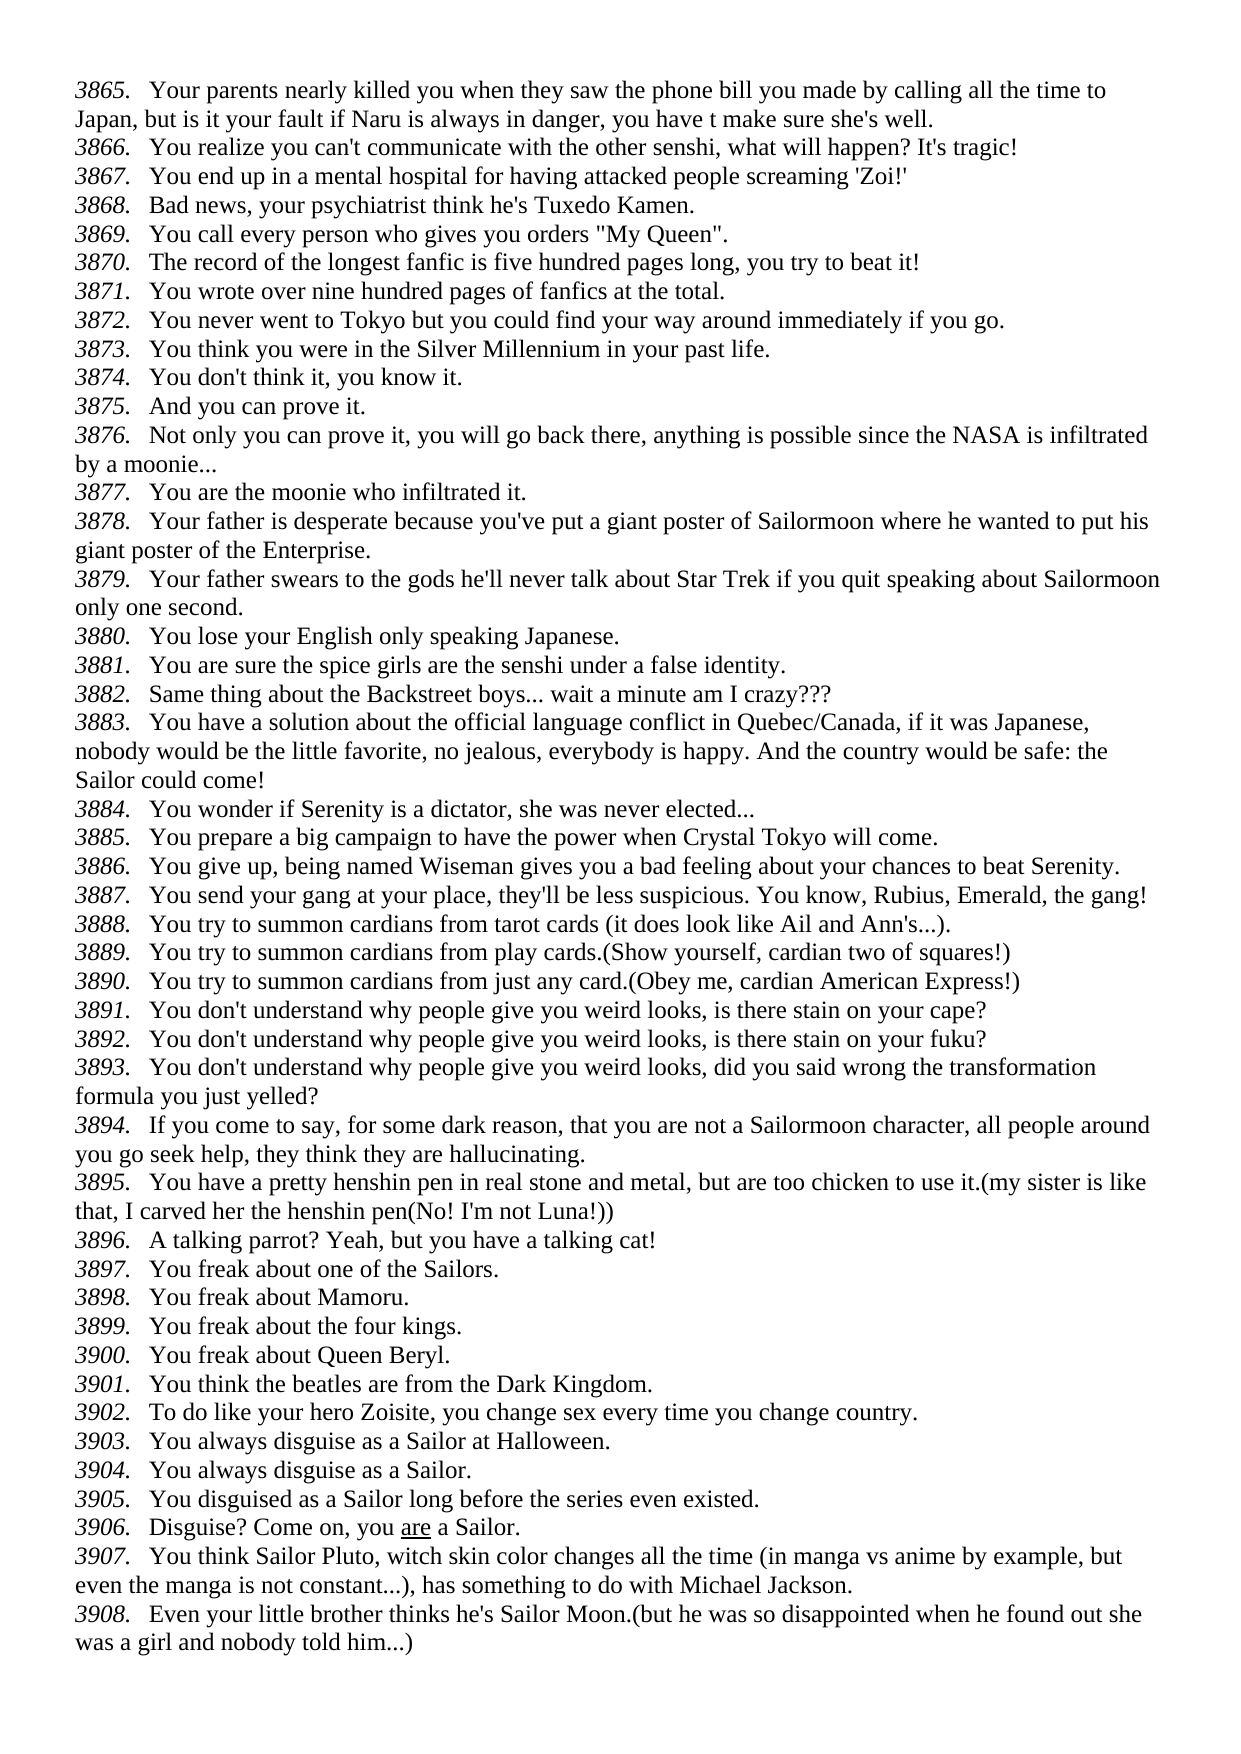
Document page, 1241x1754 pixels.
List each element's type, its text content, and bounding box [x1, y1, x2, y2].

list Your father swears to the gods he'll never talk about Star Trek if you quit speaking about Sailormoon only one second. [75, 564, 1165, 621]
list Bad news, your psychiatrist think he's Tuxedo Kamen. [75, 190, 1165, 219]
list You freak about Mamoru. [75, 1282, 1165, 1311]
list You are the moonie who infiltrated it. [75, 477, 1165, 506]
list If you come to say, for some dark reason, that you are not a Sailormoon character, all people around you go seek help, they think they are hallucinating. [75, 1110, 1165, 1167]
list Your parents nearly killed you when they saw the phone bill you made by calling all the time to Japan, but is it your fault if Naru is always in danger, you have t make sure she's well. [75, 75, 1165, 132]
list You don't understand why people give you weird looks, is there stain on your cape? [75, 995, 1165, 1024]
list You don't understand why people give you weird looks, is there stain on your fuku? [75, 1024, 1165, 1052]
list Disguise? Come on, you are a Sailor. [75, 1512, 1165, 1541]
list Same thing about the Backstreet boys... wait a minute am I crazy??? [75, 679, 1165, 707]
list Even your little brother thinks he's Sailor Moon.(but he was so disappointed when he found out she was a girl and nobody told him...) [75, 1599, 1165, 1656]
list And you can prove it. [75, 391, 1165, 420]
list You give up, being named Wiseman gives you a bad feeling about your chances to beat Serenity. [75, 851, 1165, 880]
list Not only you can prove it, you will go back there, anything is possible since the NASA is infiltrated by a moonie... [75, 420, 1165, 477]
list You end up in a mental hospital for having attacked people screaming 'Zoi!' [75, 161, 1165, 190]
list You have a pretty henshin pen in real stone and metal, but are too chicken to use it.(my sister is like that, I carved her the henshin pen(No! I'm not Luna!)) [75, 1167, 1165, 1225]
list You freak about one of the Sailors. [75, 1254, 1165, 1282]
list You try to summon cardians from just any card.(Obey me, cardian American Express!) [75, 966, 1165, 995]
list You think you were in the Silver Millennium in your past life. [75, 334, 1165, 362]
list To do like your hero Zoisite, you change sex every time you change country. [75, 1397, 1165, 1426]
list Your father is desperate because you've put a giant poster of Sailormoon where he wanted to put his giant poster of the Enterprise. [75, 506, 1165, 564]
list You send your gang at your place, they'll be less suspicious. You know, Rubius, Emerald, the gang! [75, 880, 1165, 909]
list You always disguise as a Sailor at Halloween. [75, 1426, 1165, 1455]
list You think the beatles are from the Dark Kingdom. [75, 1369, 1165, 1397]
list You never went to Tokyo but you could find your way around immediately if you go. [75, 305, 1165, 334]
list You lose your English only speaking Japanese. [75, 621, 1165, 650]
list You prepare a big campaign to have the power when Crystal Tokyo will come. [75, 822, 1165, 851]
list You try to summon cardians from tarot cards (it does look like Ail and Ann's...). [75, 909, 1165, 937]
list You try to summon cardians from play cards.(Show yourself, cardian two of squares!) [75, 937, 1165, 966]
list You don't understand why people give you weird looks, did you said wrong the transformation formula you just yelled? [75, 1052, 1165, 1110]
list The record of the longest fanfic is five hundred pages long, you try to beat it! [75, 247, 1165, 276]
list You freak about the four kings. [75, 1311, 1165, 1340]
list You are sure the spice girls are the senshi under a false identity. [75, 650, 1165, 679]
list You call every person who gives you orders "My Queen". [75, 219, 1165, 247]
list You always disguise as a Sailor. [75, 1455, 1165, 1484]
list You wrote over nine hundred pages of fanfics at the total. [75, 276, 1165, 305]
list You have a solution about the official language conflict in Quebec/Canada, if it was Japanese, nobody would be the little favorite, no jealous, everybody is happy. And the country would be safe: the Sailor could come! [75, 707, 1165, 794]
list A talking parrot? Yeah, but you have a talking cat! [75, 1225, 1165, 1254]
list You think Sailor Pluto, witch skin color changes all the time (in manga vs anime by example, but even the manga is not constant...), has something to do with Michael Jackson. [75, 1541, 1165, 1599]
list You don't think it, you know it. [75, 362, 1165, 391]
list You disguised as a Sailor long before the series even existed. [75, 1484, 1165, 1512]
list You realize you can't communicate with the other senshi, what will happen? It's tragic! [75, 132, 1165, 161]
list You wonder if Serenity is a dictator, she was never elected... [75, 794, 1165, 822]
list You freak about Queen Beryl. [75, 1340, 1165, 1369]
